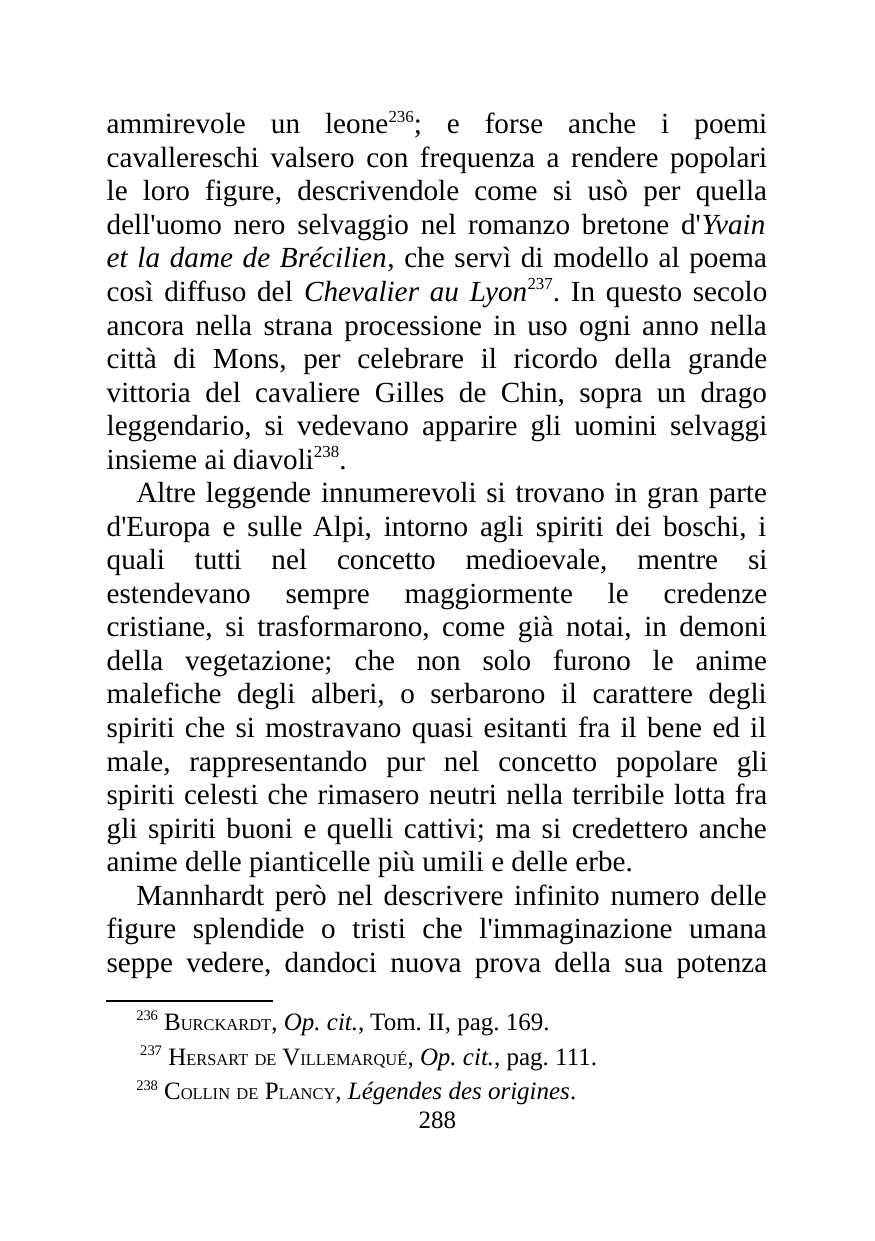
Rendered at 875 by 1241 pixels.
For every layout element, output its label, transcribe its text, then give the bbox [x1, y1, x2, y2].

list Hersart de Villemarqué, Op. cit., pag. 111. [111, 1042, 768, 1070]
text ammirevole un leone; e forse anche i poemi cavallereschi valsero con frequenza a rendere popolari le loro figure, descrivendole come si usò per quella dell'uomo nero selvaggio nel romanzo bretone d'Yvain et la dame de Brécilien, che servì di modello al poema così diffuso del Chevalier au Lyon. In questo secolo ancora nella strana processione in uso ogni anno nella città di Mons, per celebrare il ricordo della grande vittoria del cavaliere Gilles de Chin, sopra un drago leggendario, si vedevano apparire gli uomini selvaggi insieme ai diavoli. [106, 106, 768, 475]
text Mannhardt però nel descrivere infinito numero delle figure splendide o tristi che l'immaginazione umana seppe vedere, dandoci nuova prova della sua potenza [106, 878, 768, 978]
text Altre leggende innumerevoli si trovano in gran parte d'Europa e sulle Alpi, intorno agli spiriti dei boschi, i quali tutti nel concetto medioevale, mentre si estendevano sempre maggiormente le credenze cristiane, si trasformarono, come già notai, in demoni della vegetazione; che non solo furono le anime malefiche degli alberi, o serbarono il carattere degli spiriti che si mostravano quasi esitanti fra il bene ed il male, rappresentando pur nel concetto popolare gli spiriti celesti che rimasero neutri nella terribile lotta fra gli spiriti buoni e quelli cattivi; ma si credettero anche anime delle pianticelle più umili e delle erbe. [106, 475, 768, 878]
text Burckardt, Op. cit., Tom. II, pag. 169. [106, 1007, 768, 1036]
text Collin de Plancy, Légendes des origines. [106, 1076, 768, 1105]
